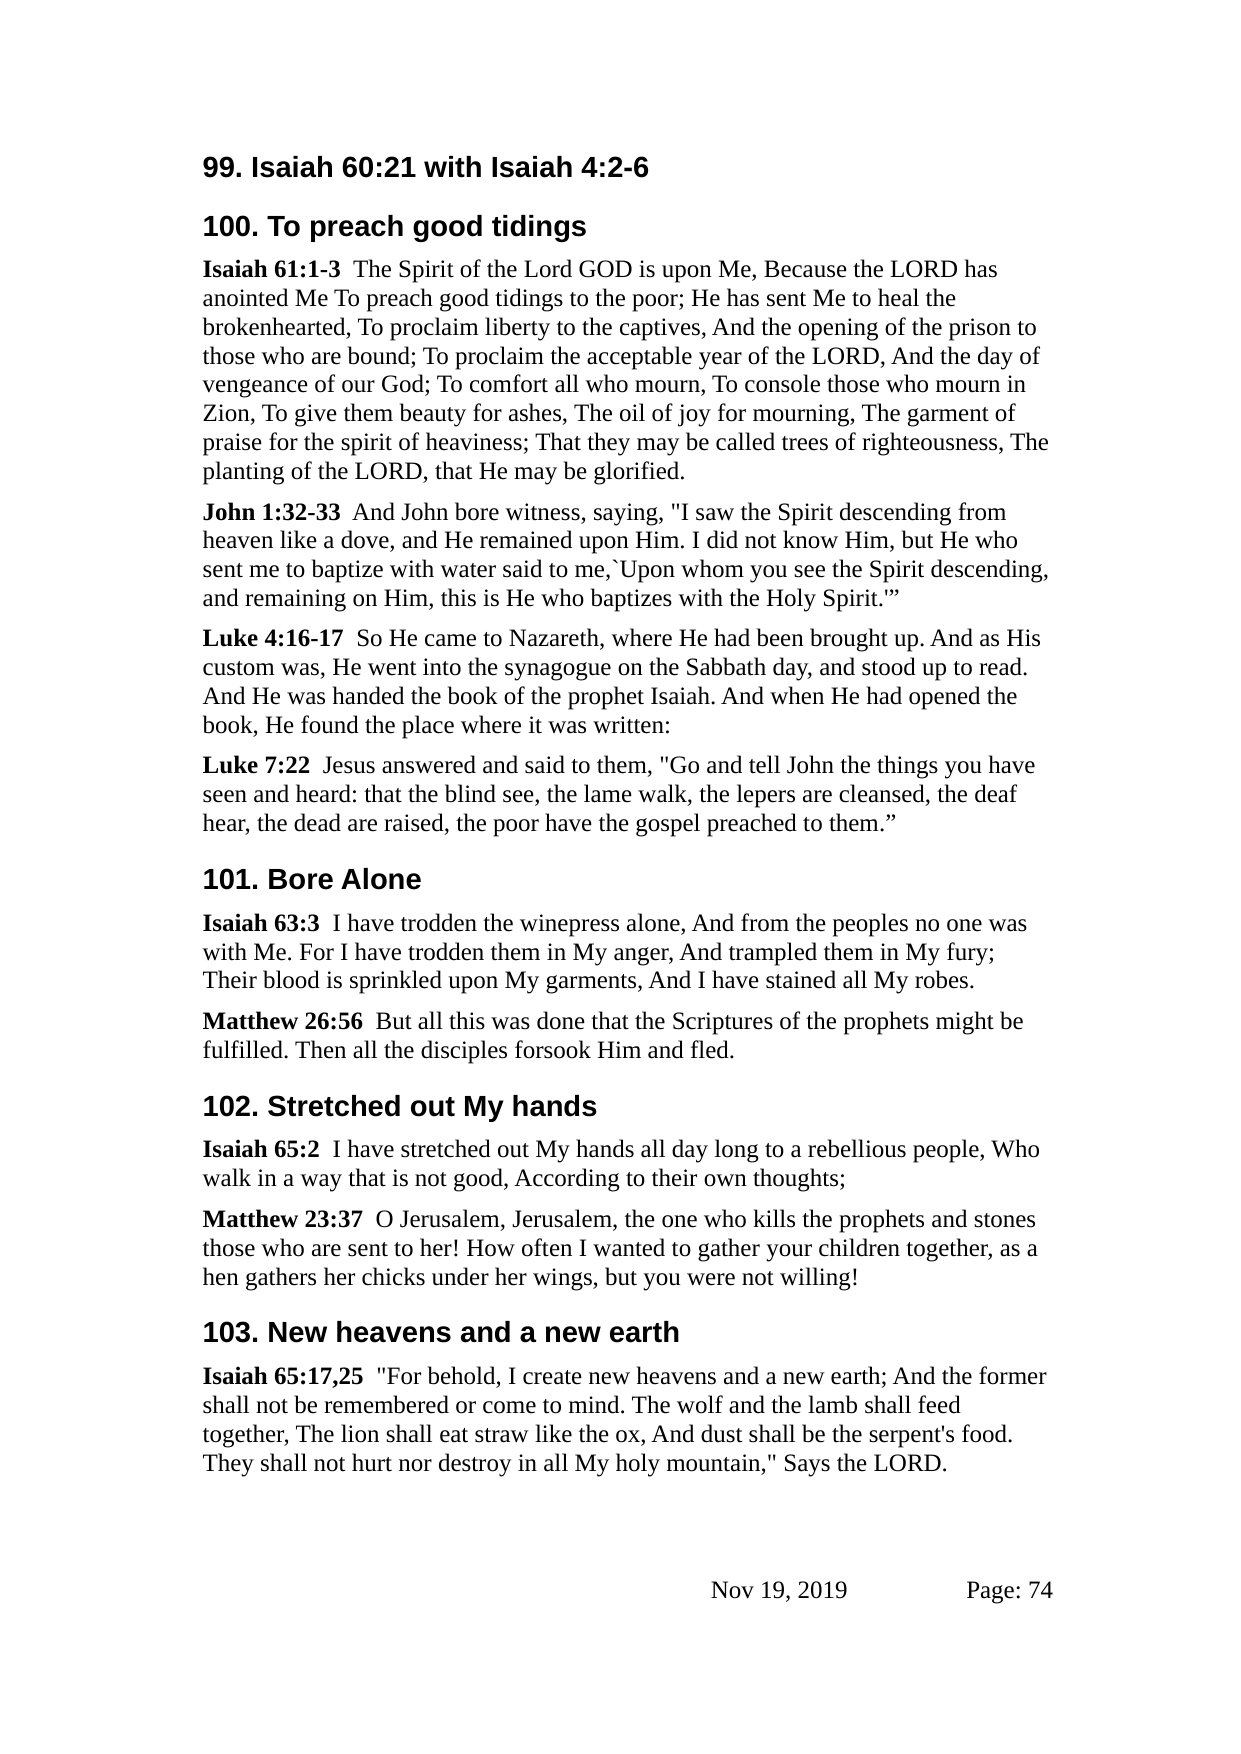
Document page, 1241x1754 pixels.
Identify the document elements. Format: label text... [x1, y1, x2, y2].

text Luke 4:16-17 So He came to Nazareth, where He had been brought up. And as His custom was, He went into the synagogue on the Sabbath day, and stood up to read. And He was handed the book of the prophet Isaiah. And when He had opened the book, He found the place where it was written: [202, 623, 1053, 738]
subtitle 103. New heavens and a new earth [202, 1315, 1053, 1349]
text Isaiah 65:17,25 "For behold, I create new heavens and a new earth; And the former shall not be remembered or come to mind. The wolf and the lamb shall feed together, The lion shall eat straw like the ox, And dust shall be the serpent's food. They shall not hurt nor destroy in all My holy mountain," Says the LORD. [202, 1361, 1053, 1476]
text Matthew 23:37 O Jerusalem, Jerusalem, the one who kills the prophets and stones those who are sent to her! How often I wanted to gather your children together, as a hen gathers her chicks under her wings, but you were not willing! [202, 1204, 1053, 1290]
text Isaiah 65:2 I have stretched out My hands all day long to a rebellious people, Who walk in a way that is not good, According to their own thoughts; [202, 1134, 1053, 1192]
subtitle 102. Stretched out My hands [202, 1088, 1053, 1122]
text Isaiah 61:1-3 The Spirit of the Lord GOD is upon Me, Because the LORD has anointed Me To preach good tidings to the poor; He has sent Me to heal the brokenhearted, To proclaim liberty to the captives, And the opening of the prison to those who are bound; To proclaim the acceptable year of the LORD, And the day of vengeance of our God; To comfort all who mourn, To console those who mourn in Zion, To give them beauty for ashes, The oil of joy for mourning, The garment of praise for the spirit of heaviness; That they may be called trees of righteousness, The planting of the LORD, that He may be glorified. [202, 254, 1053, 484]
text Luke 7:22 Jesus answered and said to them, "Go and tell John the things you have seen and heard: that the blind see, the lame walk, the lepers are cleansed, the deaf hear, the dead are raised, the poor have the gospel preached to them.” [202, 751, 1053, 837]
text Isaiah 63:3 I have trodden the winepress alone, And from the peoples no one was with Me. For I have trodden them in My anger, And trampled them in My fury; Their blood is sprinkled upon My garments, And I have stained all My robes. [202, 908, 1053, 994]
text Matthew 26:56 But all this was done that the Scriptures of the prophets might be fulfilled. Then all the disciples forsook Him and fled. [202, 1006, 1053, 1063]
text John 1:32-33 And John bore witness, saying, "I saw the Spirit descending from heaven like a dove, and He remained upon Him. I did not know Him, but He who sent me to baptize with water said to me,`Upon whom you see the Spirit descending, and remaining on Him, this is He who baptizes with the Holy Spirit.'” [202, 497, 1053, 612]
subtitle 99. Isaiah 60:21 with Isaiah 4:2-6 [202, 150, 1053, 183]
subtitle 101. Bore Alone [202, 862, 1053, 895]
subtitle 100. To preach good tidings [202, 208, 1053, 242]
